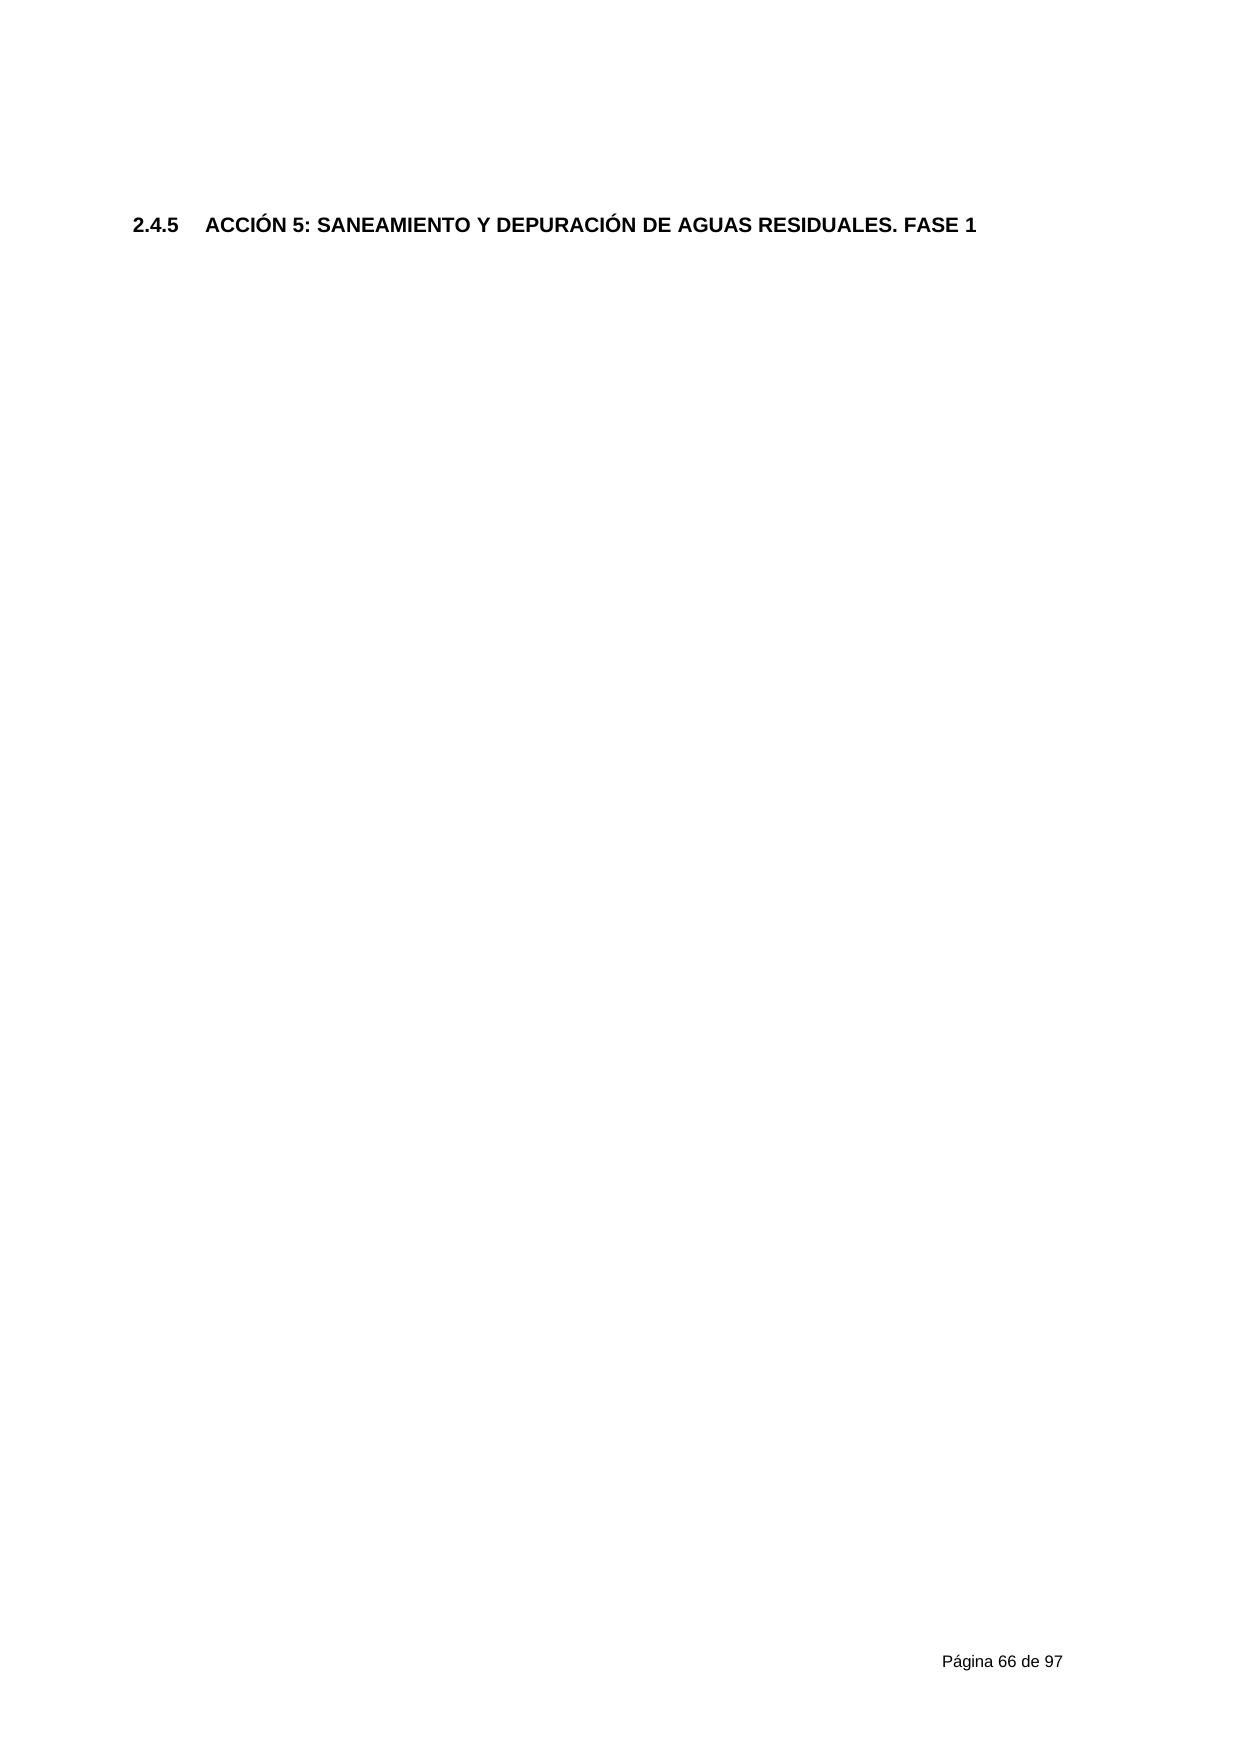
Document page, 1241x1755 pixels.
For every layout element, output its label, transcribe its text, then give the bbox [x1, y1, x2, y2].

list ACCIÓN 5: SANEAMIENTO Y DEPURACIÓN DE AGUAS RESIDUALES. FASE 1 [177, 213, 1241, 237]
